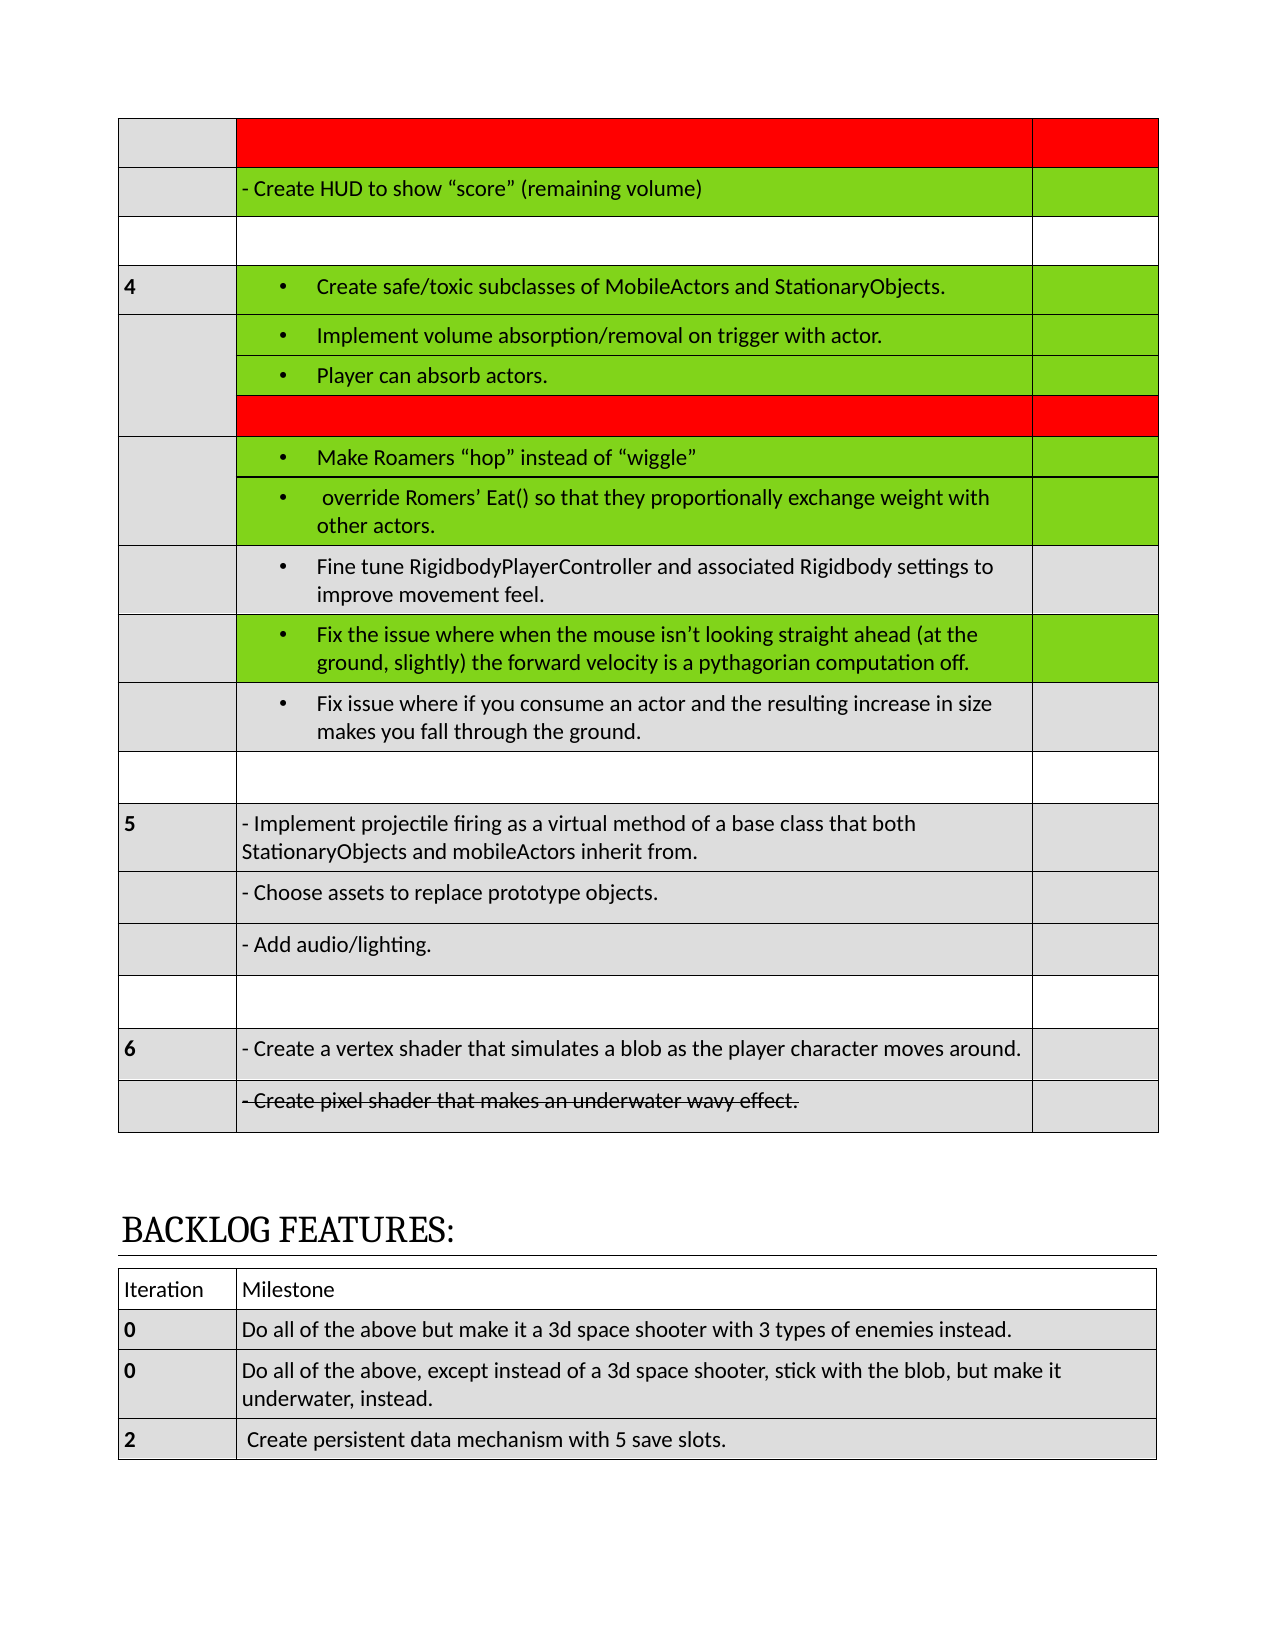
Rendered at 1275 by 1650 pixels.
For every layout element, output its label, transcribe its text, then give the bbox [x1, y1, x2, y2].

table_header Milestone [237, 1269, 1156, 1309]
table_cell [1033, 683, 1158, 751]
table_cell [119, 683, 236, 751]
table_cell [1033, 356, 1158, 395]
table_cell Make Roamers “hop” instead of “wiggle” [237, 437, 1032, 476]
table_cell [1033, 752, 1158, 803]
table_cell [119, 872, 236, 923]
table_cell 0 [119, 1310, 236, 1349]
table_cell [1033, 546, 1158, 613]
table_cell - Implement projectile firing as a virtual method of a base class that both StationaryObjects and mobileActors inherit from. [237, 804, 1032, 871]
table_cell [119, 437, 236, 545]
table_cell [1033, 1029, 1158, 1079]
table_cell Fix issue where if you consume an actor and the resulting increase in size makes you fall through the ground. [237, 683, 1032, 751]
table_cell 0 [119, 1350, 236, 1418]
table_cell [237, 976, 1032, 1027]
table_cell [119, 615, 236, 682]
table_cell - Create a vertex shader that simulates a blob as the player character moves around. [237, 1029, 1032, 1079]
table_cell [1033, 396, 1158, 436]
table_cell [1033, 266, 1158, 314]
table_cell [119, 976, 236, 1027]
table_cell [237, 217, 1032, 265]
table_cell 4 [119, 266, 236, 314]
subtitle Backlog Features: [118, 1206, 1157, 1255]
table_cell Fix the issue where when the mouse isn’t looking straight ahead (at the ground, slightly) the forward velocity is a pythagorian computation off. [237, 615, 1032, 682]
table_cell Do all of the above but make it a 3d space shooter with 3 types of enemies instead. [237, 1310, 1156, 1349]
table_cell [1033, 1081, 1158, 1132]
table_cell 6 [119, 1029, 236, 1079]
table_cell Create safe/toxic subclasses of MobileActors and StationaryObjects. [237, 266, 1032, 314]
table_cell [237, 752, 1032, 803]
table_cell - Choose assets to replace prototype objects. [237, 872, 1032, 923]
table_cell [119, 168, 236, 216]
table_cell 5 [119, 804, 236, 871]
table_cell [1033, 315, 1158, 355]
table_cell Do all of the above, except instead of a 3d space shooter, stick with the blob, but make it underwater, instead. [237, 1350, 1156, 1418]
table_cell [1033, 615, 1158, 682]
table_cell [119, 924, 236, 975]
table_cell override Romers’ Eat() so that they proportionally exchange weight with other actors. [237, 478, 1032, 545]
table_cell - Create HUD to show “score” (remaining volume) [237, 168, 1032, 216]
table_cell [1033, 804, 1158, 871]
table_cell [119, 119, 236, 167]
table_cell Create persistent data mechanism with 5 save slots. [237, 1419, 1156, 1458]
table_cell Player can absorb actors. [237, 356, 1032, 395]
table_cell [1033, 119, 1158, 167]
table_cell 2 [119, 1419, 236, 1458]
table_cell [119, 315, 236, 436]
table_cell [237, 396, 1032, 436]
table_cell [237, 119, 1032, 167]
table_cell [119, 217, 236, 265]
table_cell [1033, 168, 1158, 216]
table_cell Implement volume absorption/removal on trigger with actor. [237, 315, 1032, 355]
table_cell - Create pixel shader that makes an underwater wavy effect. [237, 1081, 1032, 1132]
table_cell [119, 546, 236, 613]
table_cell [1033, 217, 1158, 265]
table_cell Fine tune RigidbodyPlayerController and associated Rigidbody settings to improve movement feel. [237, 546, 1032, 613]
table_cell - Add audio/lighting. [237, 924, 1032, 975]
table_cell [1033, 976, 1158, 1027]
table_cell [1033, 437, 1158, 476]
table_cell [1033, 478, 1158, 545]
table_cell [1033, 924, 1158, 975]
table_cell [119, 752, 236, 803]
table_header Iteration [119, 1269, 236, 1309]
table_cell [119, 1081, 236, 1132]
table_cell [1033, 872, 1158, 923]
